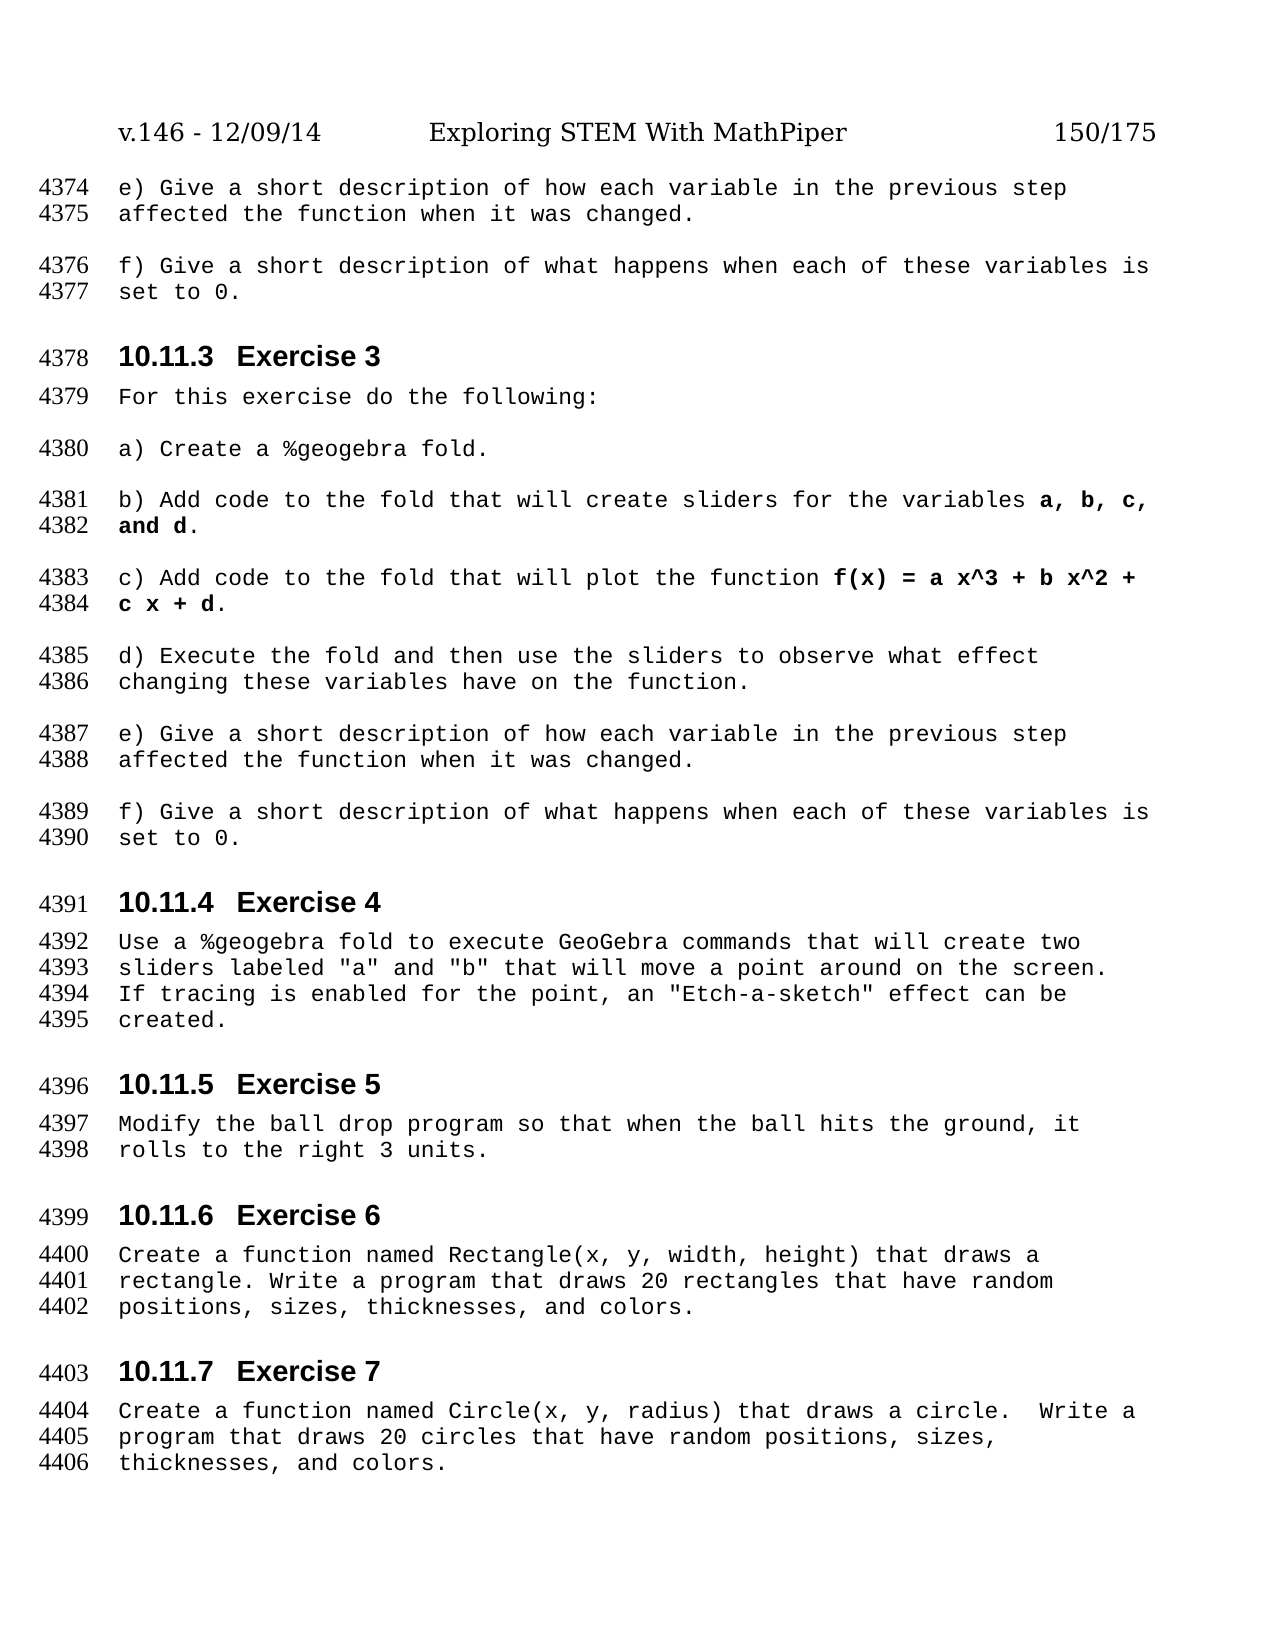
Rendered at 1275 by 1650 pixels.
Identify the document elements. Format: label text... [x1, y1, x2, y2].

text Create a function named Circle(x, y, radius) that draws a circle. Write a program that draws 20 circles that have random positions, sizes, thicknesses, and colors. [118, 1399, 1157, 1477]
subtitle Exercise 6 [118, 1198, 1157, 1231]
text e) Give a short description of how each variable in the previous step affected the function when it was changed. [118, 722, 1157, 774]
text a) Create a %geogebra fold. [118, 437, 1157, 463]
text Create a function named Rectangle(x, y, width, height) that draws a rectangle. Write a program that draws 20 rectangles that have random positions, sizes, thicknesses, and colors. [118, 1243, 1157, 1321]
subtitle Exercise 5 [118, 1067, 1157, 1101]
text e) Give a short description of how each variable in the previous step affected the function when it was changed. [118, 177, 1157, 229]
subtitle Exercise 7 [118, 1354, 1157, 1387]
text Use a %geogebra fold to execute GeoGebra commands that will create two sliders labeled "a" and "b" that will move a point around on the screen. If tracing is enabled for the point, an "Etch-a-sketch" effect can be created. [118, 930, 1157, 1034]
text For this exercise do the following: [118, 385, 1157, 411]
subtitle Exercise 4 [118, 885, 1157, 918]
text c) Add code to the fold that will plot the function f(x) = a x^3 + b x^2 + c x + d. [118, 567, 1157, 618]
subtitle Exercise 3 [118, 339, 1157, 373]
text b) Add code to the fold that will create sliders for the variables a, b, c, and d. [118, 489, 1157, 541]
text f) Give a short description of what happens when each of these variables is set to 0. [118, 254, 1157, 306]
text Modify the ball drop program so that when the ball hits the ground, it rolls to the right 3 units. [118, 1113, 1157, 1164]
text f) Give a short description of what happens when each of these variables is set to 0. [118, 800, 1157, 852]
text d) Execute the fold and then use the sliders to observe what effect changing these variables have on the function. [118, 644, 1157, 696]
